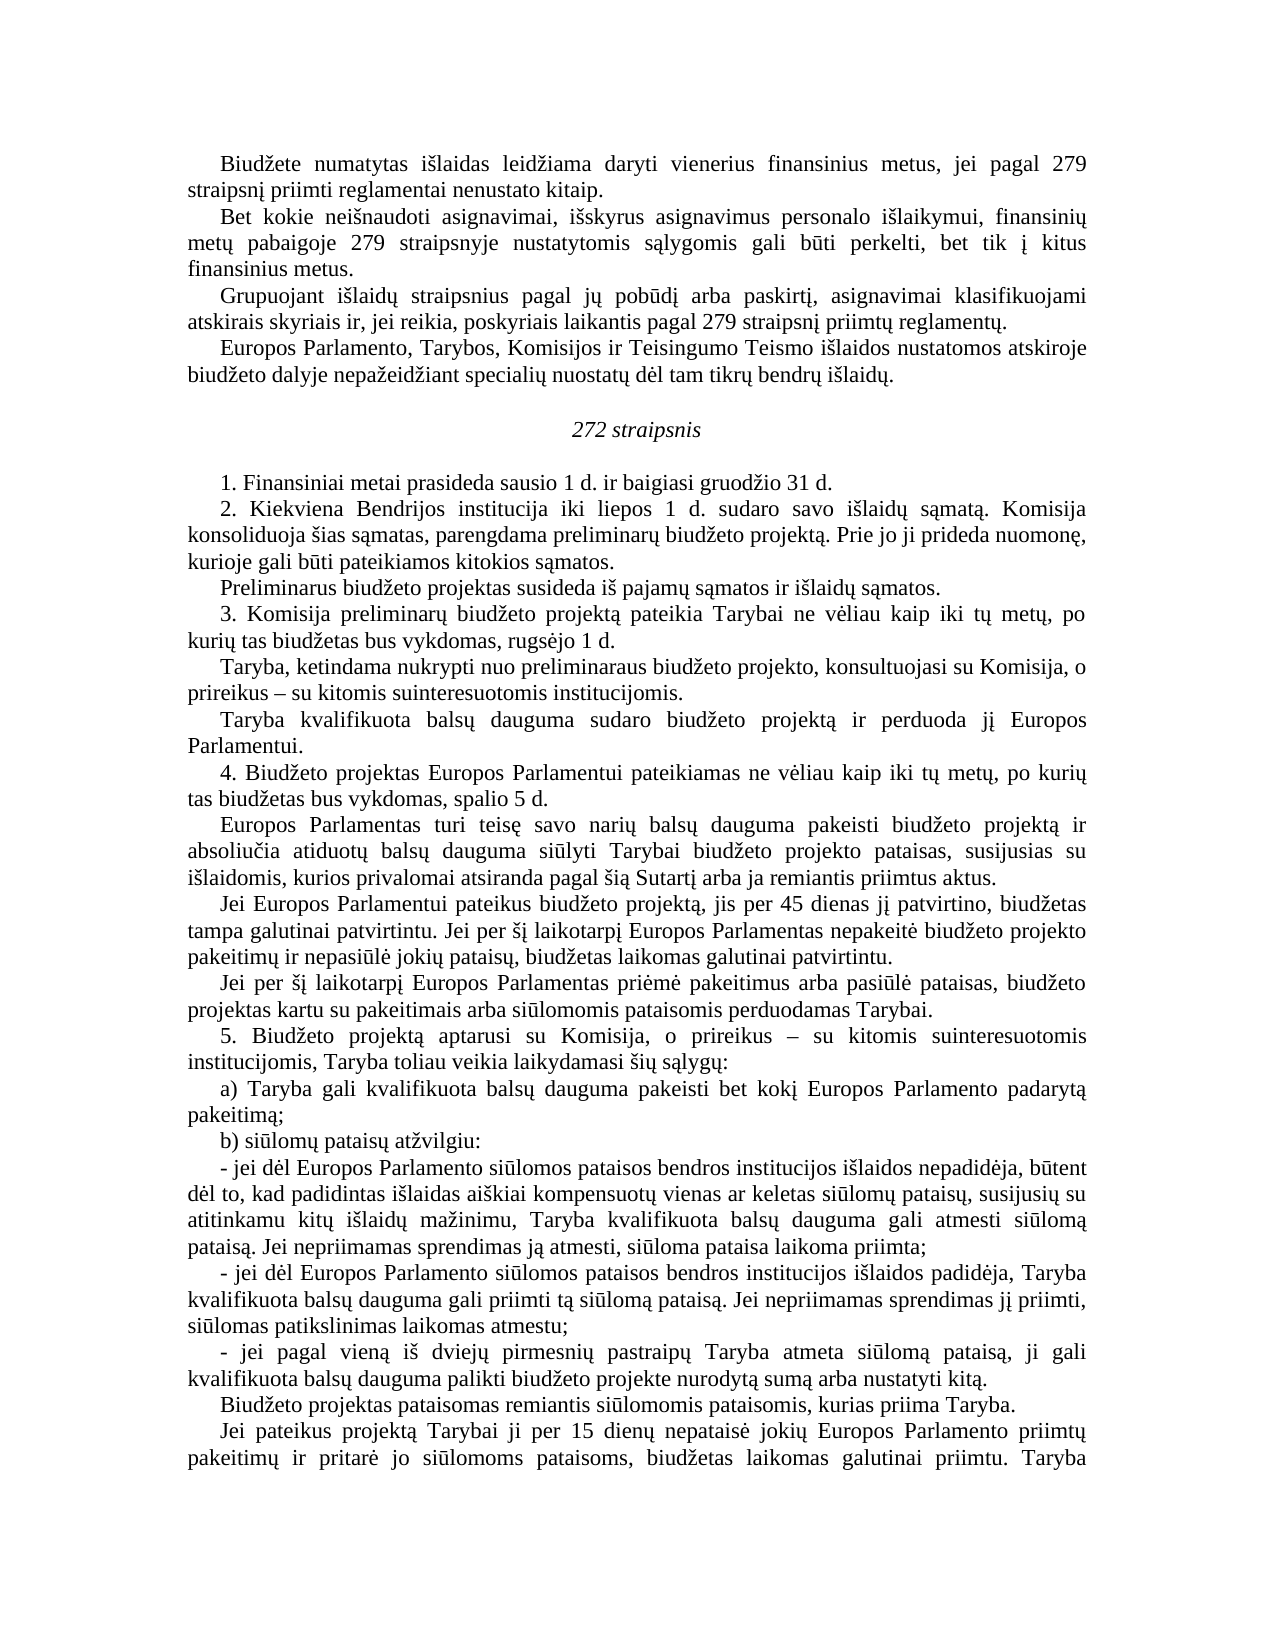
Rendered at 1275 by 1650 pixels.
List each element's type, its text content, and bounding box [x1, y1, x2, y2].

text - jei pagal vieną iš dviejų pirmesnių pastraipų Taryba atmeta siūlomą pataisą, ji gali kvalifikuota balsų dauguma palikti biudžeto projekte nurodytą sumą arba nustatyti kitą. [187, 1338, 1088, 1391]
text 2. Kiekviena Bendrijos institucija iki liepos 1 d. sudaro savo išlaidų sąmatą. Komisija konsoliduoja šias sąmatas, parengdama preliminarų biudžeto projektą. Prie jo ji prideda nuomonę, kurioje gali būti pateikiamos kitokios sąmatos. [187, 495, 1088, 574]
text Europos Parlamento, Tarybos, Komisijos ir Teisingumo Teismo išlaidos nustatomos atskiroje biudžeto dalyje nepažeidžiant specialių nuostatų dėl tam tikrų bendrų išlaidų. [187, 334, 1088, 387]
text Jei pateikus projektą Tarybai ji per 15 dienų nepataisė jokių Europos Parlamento priimtų pakeitimų ir pritarė jo siūlomoms pataisoms, biudžetas laikomas galutinai priimtu. Taryba [187, 1417, 1088, 1470]
text 3. Komisija preliminarų biudžeto projektą pateikia Tarybai ne vėliau kaip iki tų metų, po kurių tas biudžetas bus vykdomas, rugsėjo 1 d. [187, 600, 1088, 653]
text 5. Biudžeto projektą aptarusi su Komisija, o prireikus – su kitomis suinteresuotomis institucijomis, Taryba toliau veikia laikydamasi šių sąlygų: [187, 1022, 1088, 1075]
text - jei dėl Europos Parlamento siūlomos pataisos bendros institucijos išlaidos padidėja, Taryba kvalifikuota balsų dauguma gali priimti tą siūlomą pataisą. Jei nepriimamas sprendimas jį priimti, siūlomas patikslinimas laikomas atmestu; [187, 1259, 1088, 1338]
text Jei per šį laikotarpį Europos Parlamentas priėmė pakeitimus arba pasiūlė pataisas, biudžeto projektas kartu su pakeitimais arba siūlomomis pataisomis perduodamas Tarybai. [187, 969, 1088, 1022]
text 1. Finansiniai metai prasideda sausio 1 d. ir baigiasi gruodžio 31 d. [187, 469, 1088, 495]
text Grupuojant išlaidų straipsnius pagal jų pobūdį arba paskirtį, asignavimai klasifikuojami atskirais skyriais ir, jei reikia, poskyriais laikantis pagal 279 straipsnį priimtų reglamentų. [187, 282, 1088, 334]
text Biudžeto projektas pataisomas remiantis siūlomomis pataisomis, kurias priima Taryba. [187, 1391, 1088, 1417]
text Taryba, ketindama nukrypti nuo preliminaraus biudžeto projekto, konsultuojasi su Komisija, o prireikus – su kitomis suinteresuotomis institucijomis. [187, 653, 1088, 706]
text Preliminarus biudžeto projektas susideda iš pajamų sąmatos ir išlaidų sąmatos. [187, 574, 1088, 600]
text b) siūlomų pataisų atžvilgiu: [187, 1127, 1088, 1154]
text Taryba kvalifikuota balsų dauguma sudaro biudžeto projektą ir perduoda jį Europos Parlamentui. [187, 706, 1088, 758]
text 4. Biudžeto projektas Europos Parlamentui pateikiamas ne vėliau kaip iki tų metų, po kurių tas biudžetas bus vykdomas, spalio 5 d. [187, 758, 1088, 811]
text Bet kokie neišnaudoti asignavimai, išskyrus asignavimus personalo išlaikymui, finansinių metų pabaigoje 279 straipsnyje nustatytomis sąlygomis gali būti perkelti, bet tik į kitus finansinius metus. [187, 203, 1088, 282]
text - jei dėl Europos Parlamento siūlomos pataisos bendros institucijos išlaidos nepadidėja, būtent dėl to, kad padidintas išlaidas aiškiai kompensuotų vienas ar keletas siūlomų pataisų, susijusių su atitinkamu kitų išlaidų mažinimu, Taryba kvalifikuota balsų dauguma gali atmesti siūlomą pataisą. Jei nepriimamas sprendimas ją atmesti, siūloma pataisa laikoma priimta; [187, 1154, 1088, 1259]
text Jei Europos Parlamentui pateikus biudžeto projektą, jis per 45 dienas jį patvirtino, biudžetas tampa galutinai patvirtintu. Jei per šį laikotarpį Europos Parlamentas nepakeitė biudžeto projekto pakeitimų ir nepasiūlė jokių pataisų, biudžetas laikomas galutinai patvirtintu. [187, 890, 1088, 969]
text 272 straipsnis [187, 416, 1088, 442]
text a) Taryba gali kvalifikuota balsų dauguma pakeisti bet kokį Europos Parlamento padarytą pakeitimą; [187, 1075, 1088, 1127]
text Biudžete numatytas išlaidas leidžiama daryti vienerius finansinius metus, jei pagal 279 straipsnį priimti reglamentai nenustato kitaip. [187, 150, 1088, 203]
text Europos Parlamentas turi teisę savo narių balsų dauguma pakeisti biudžeto projektą ir absoliučia atiduotų balsų dauguma siūlyti Tarybai biudžeto projekto pataisas, susijusias su išlaidomis, kurios privalomai atsiranda pagal šią Sutartį arba ja remiantis priimtus aktus. [187, 811, 1088, 890]
